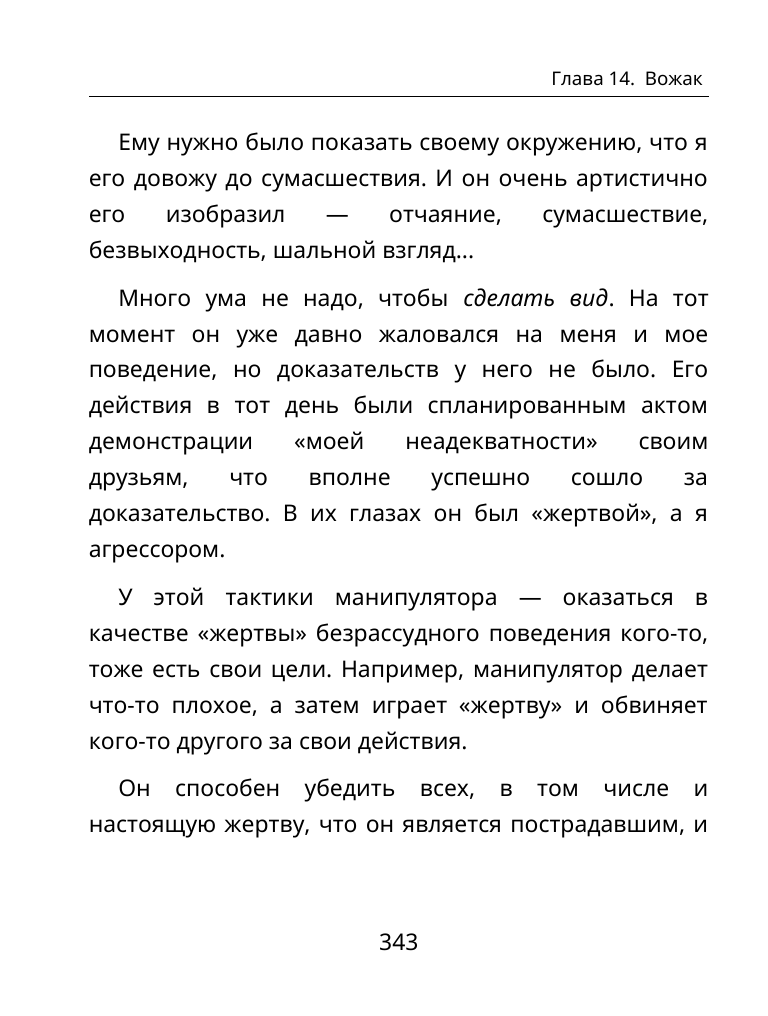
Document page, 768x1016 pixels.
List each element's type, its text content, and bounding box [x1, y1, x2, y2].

text Он способен убедить всех, в том числе и настоящую жертву, что он является пострадавшим, и [88, 772, 709, 839]
text Много ума не надо, чтобы сделать вид. На тот момент он уже давно жаловался на меня и мое поведение, но доказательств у него не было. Его действия в тот день были спланированным актом демонстрации «моей неадекватности» своим друзьям, что вполне успешно сошло за доказательство. В их глазах он был «жертвой», а я агрессором. [88, 282, 709, 564]
text Ему нужно было показать своему окружению, что я его довожу до сумасшествия. И он очень артистично его изобразил — отчаяние, сумасшествие, безвыходность, шальной взгляд... [88, 126, 709, 265]
text У этой тактики манипулятора — оказаться в качестве «жертвы» безрассудного поведения кого-то, тоже есть свои цели. Например, манипулятор делает что-то плохое, а затем играет «жертву» и обвиняет кого-то другого за свои действия. [88, 581, 709, 756]
